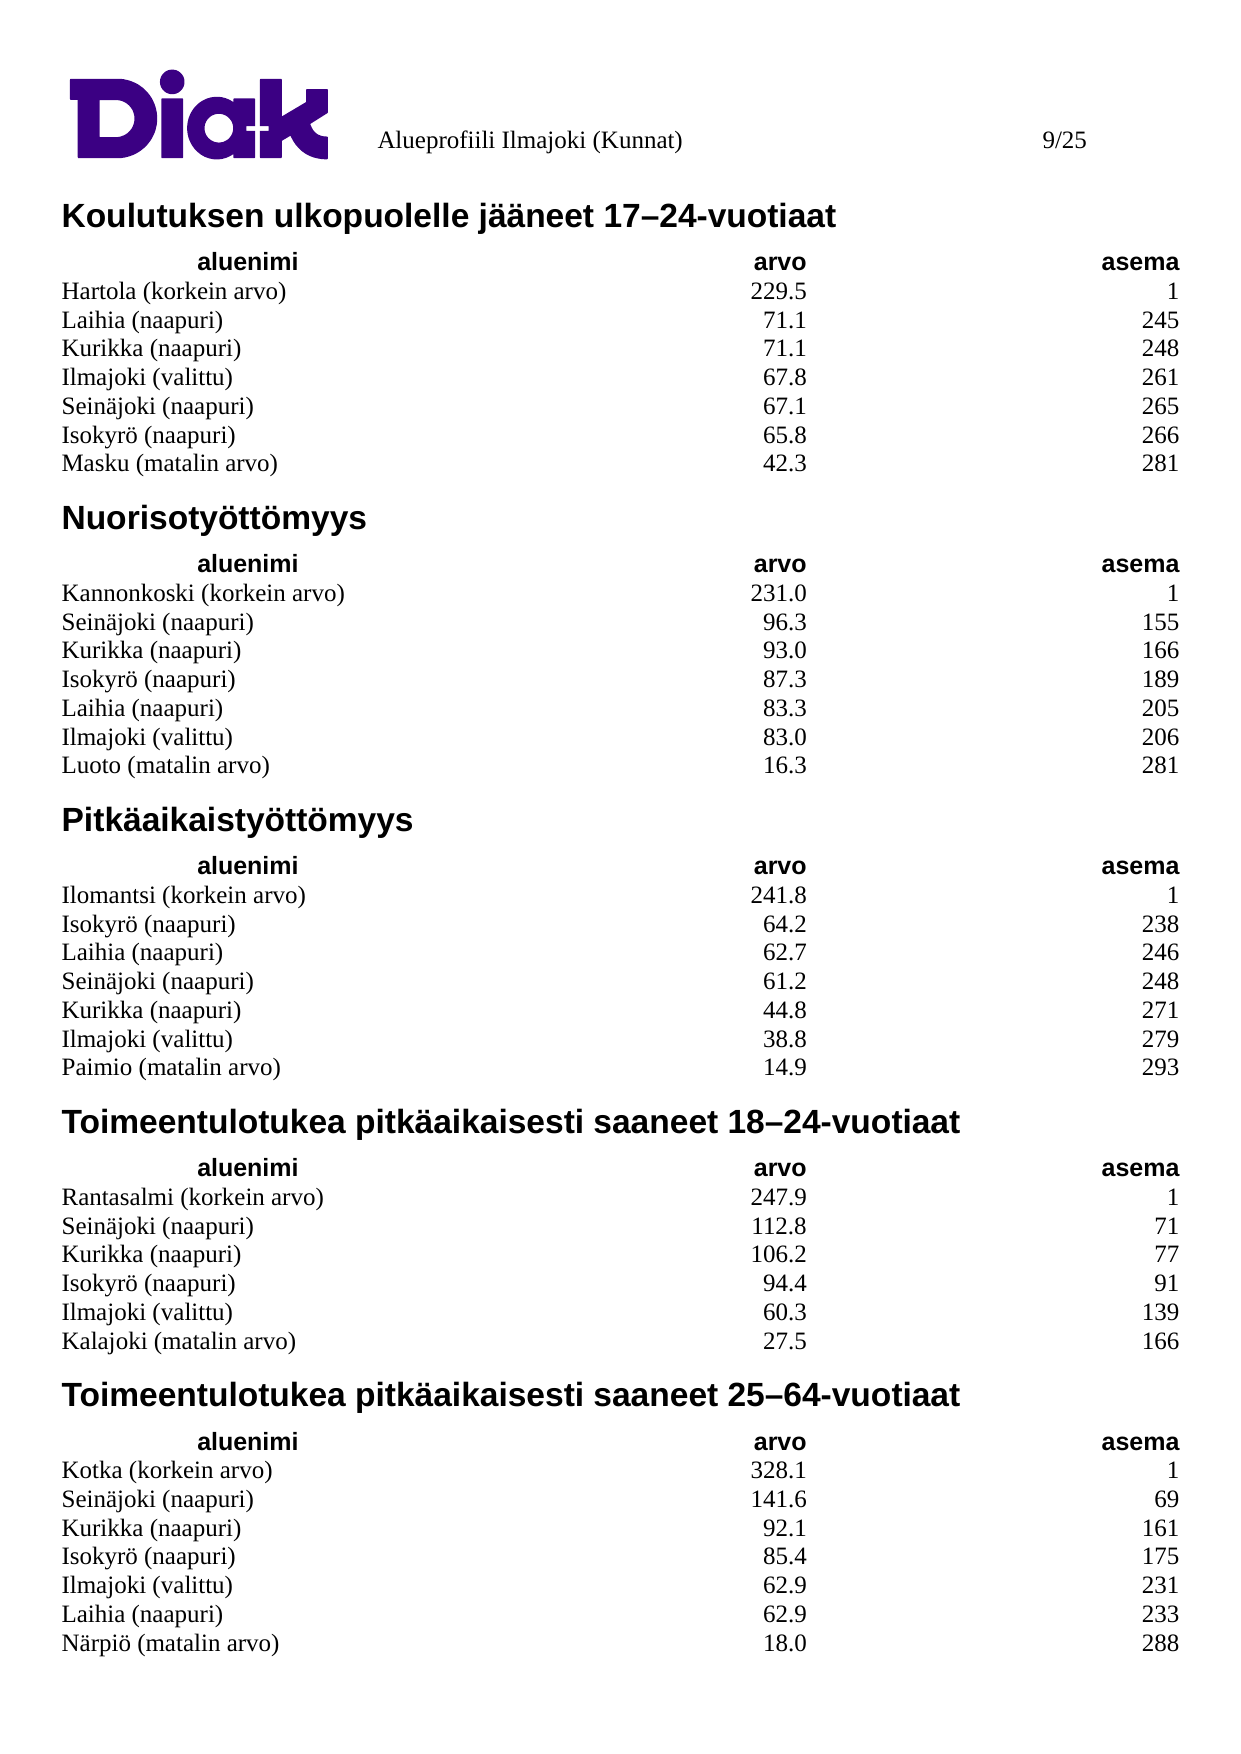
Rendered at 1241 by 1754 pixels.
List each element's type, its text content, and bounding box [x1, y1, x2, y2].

table_cell Isokyrö (naapuri) [61, 664, 434, 693]
table_cell 161 [806, 1513, 1179, 1541]
table_header arvo [434, 1153, 806, 1182]
table_cell 42.3 [434, 449, 806, 477]
table_cell 1 [806, 1182, 1179, 1211]
table_cell 71.1 [434, 305, 806, 333]
table_cell 245 [806, 305, 1179, 333]
table_cell 261 [806, 362, 1179, 391]
table_cell 231.0 [434, 578, 806, 607]
table_cell 281 [806, 751, 1179, 779]
table_cell 83.0 [434, 722, 806, 751]
table_cell 106.2 [434, 1240, 806, 1268]
table_cell Ilmajoki (valittu) [61, 1024, 434, 1052]
table_cell 60.3 [434, 1297, 806, 1326]
table_header arvo [434, 851, 806, 880]
table_cell Ilmajoki (valittu) [61, 1297, 434, 1326]
subtitle Koulutuksen ulkopuolelle jääneet 17–24-vuotiaat [61, 196, 1179, 235]
table_cell 266 [806, 420, 1179, 448]
table_cell Paimio (matalin arvo) [61, 1053, 434, 1081]
table_header asema [806, 1153, 1179, 1182]
table_cell 175 [806, 1541, 1179, 1570]
table_header aluenimi [61, 1426, 434, 1455]
table_cell 44.8 [434, 995, 806, 1024]
table_cell 279 [806, 1024, 1179, 1052]
table_header aluenimi [61, 247, 434, 276]
table_cell 112.8 [434, 1211, 806, 1239]
table_cell 293 [806, 1053, 1179, 1081]
table_cell 155 [806, 607, 1179, 636]
table_cell 229.5 [434, 276, 806, 305]
table_cell Kurikka (naapuri) [61, 636, 434, 664]
table_cell 281 [806, 449, 1179, 477]
table_cell Luoto (matalin arvo) [61, 751, 434, 779]
table_cell 96.3 [434, 607, 806, 636]
table_cell 85.4 [434, 1541, 806, 1570]
subtitle Toimeentulotukea pitkäaikaisesti saaneet 25–64-vuotiaat [61, 1375, 1179, 1414]
table_cell 38.8 [434, 1024, 806, 1052]
table_header asema [806, 247, 1179, 276]
table_cell 62.7 [434, 938, 806, 966]
table_cell Isokyrö (naapuri) [61, 1268, 434, 1297]
table_cell 233 [806, 1599, 1179, 1628]
table_cell Laihia (naapuri) [61, 693, 434, 722]
table_header asema [806, 1426, 1179, 1455]
table_cell 271 [806, 995, 1179, 1024]
table_cell Seinäjoki (naapuri) [61, 1484, 434, 1513]
subtitle Toimeentulotukea pitkäaikaisesti saaneet 18–24-vuotiaat [61, 1102, 1179, 1141]
table_cell Kotka (korkein arvo) [61, 1455, 434, 1484]
table_cell Hartola (korkein arvo) [61, 276, 434, 305]
table_cell 189 [806, 664, 1179, 693]
table_cell 1 [806, 276, 1179, 305]
table_cell 87.3 [434, 664, 806, 693]
table_header arvo [434, 549, 806, 578]
table_cell Ilomantsi (korkein arvo) [61, 880, 434, 909]
table_cell 67.8 [434, 362, 806, 391]
table_cell 288 [806, 1628, 1179, 1656]
table_cell 65.8 [434, 420, 806, 448]
table_cell Ilmajoki (valittu) [61, 362, 434, 391]
table_cell Kalajoki (matalin arvo) [61, 1326, 434, 1354]
table_cell 62.9 [434, 1570, 806, 1599]
table_cell 27.5 [434, 1326, 806, 1354]
table_cell 71 [806, 1211, 1179, 1239]
table_cell Laihia (naapuri) [61, 938, 434, 966]
table_cell 248 [806, 334, 1179, 362]
table_cell 71.1 [434, 334, 806, 362]
table_cell 94.4 [434, 1268, 806, 1297]
table_cell Närpiö (matalin arvo) [61, 1628, 434, 1656]
table_cell 139 [806, 1297, 1179, 1326]
table_cell 69 [806, 1484, 1179, 1513]
table_cell 16.3 [434, 751, 806, 779]
table_cell 14.9 [434, 1053, 806, 1081]
table_header aluenimi [61, 549, 434, 578]
table_header asema [806, 851, 1179, 880]
table_cell Kannonkoski (korkein arvo) [61, 578, 434, 607]
table_cell Kurikka (naapuri) [61, 1240, 434, 1268]
table_cell 166 [806, 1326, 1179, 1354]
table_cell Seinäjoki (naapuri) [61, 966, 434, 995]
table_header aluenimi [61, 1153, 434, 1182]
table_cell Ilmajoki (valittu) [61, 722, 434, 751]
table_cell Kurikka (naapuri) [61, 1513, 434, 1541]
table_cell 64.2 [434, 909, 806, 937]
table_cell Masku (matalin arvo) [61, 449, 434, 477]
table_cell 231 [806, 1570, 1179, 1599]
table_cell 93.0 [434, 636, 806, 664]
table_cell 77 [806, 1240, 1179, 1268]
table_cell 18.0 [434, 1628, 806, 1656]
table_cell 241.8 [434, 880, 806, 909]
table_cell 1 [806, 880, 1179, 909]
table_cell Kurikka (naapuri) [61, 995, 434, 1024]
table_header asema [806, 549, 1179, 578]
table_cell 1 [806, 1455, 1179, 1484]
table_cell 238 [806, 909, 1179, 937]
table_cell 328.1 [434, 1455, 806, 1484]
table_cell Seinäjoki (naapuri) [61, 1211, 434, 1239]
table_cell 166 [806, 636, 1179, 664]
table_cell Seinäjoki (naapuri) [61, 391, 434, 420]
subtitle Pitkäaikaistyöttömyys [61, 800, 1179, 839]
table_cell Laihia (naapuri) [61, 305, 434, 333]
table_header aluenimi [61, 851, 434, 880]
table_cell 141.6 [434, 1484, 806, 1513]
table_header arvo [434, 1426, 806, 1455]
table_cell Kurikka (naapuri) [61, 334, 434, 362]
table_cell Seinäjoki (naapuri) [61, 607, 434, 636]
table_cell 247.9 [434, 1182, 806, 1211]
table_header arvo [434, 247, 806, 276]
table_cell 62.9 [434, 1599, 806, 1628]
table_cell Isokyrö (naapuri) [61, 909, 434, 937]
table_cell Isokyrö (naapuri) [61, 420, 434, 448]
table_cell Isokyrö (naapuri) [61, 1541, 434, 1570]
table_cell 92.1 [434, 1513, 806, 1541]
table_cell 83.3 [434, 693, 806, 722]
table_cell 205 [806, 693, 1179, 722]
table_cell 265 [806, 391, 1179, 420]
table_cell 206 [806, 722, 1179, 751]
subtitle Nuorisotyöttömyys [61, 498, 1179, 537]
table_cell 1 [806, 578, 1179, 607]
table_cell 246 [806, 938, 1179, 966]
table_cell Rantasalmi (korkein arvo) [61, 1182, 434, 1211]
table_cell Ilmajoki (valittu) [61, 1570, 434, 1599]
table_cell 61.2 [434, 966, 806, 995]
table_cell 91 [806, 1268, 1179, 1297]
table_cell Laihia (naapuri) [61, 1599, 434, 1628]
table_cell 67.1 [434, 391, 806, 420]
table_cell 248 [806, 966, 1179, 995]
